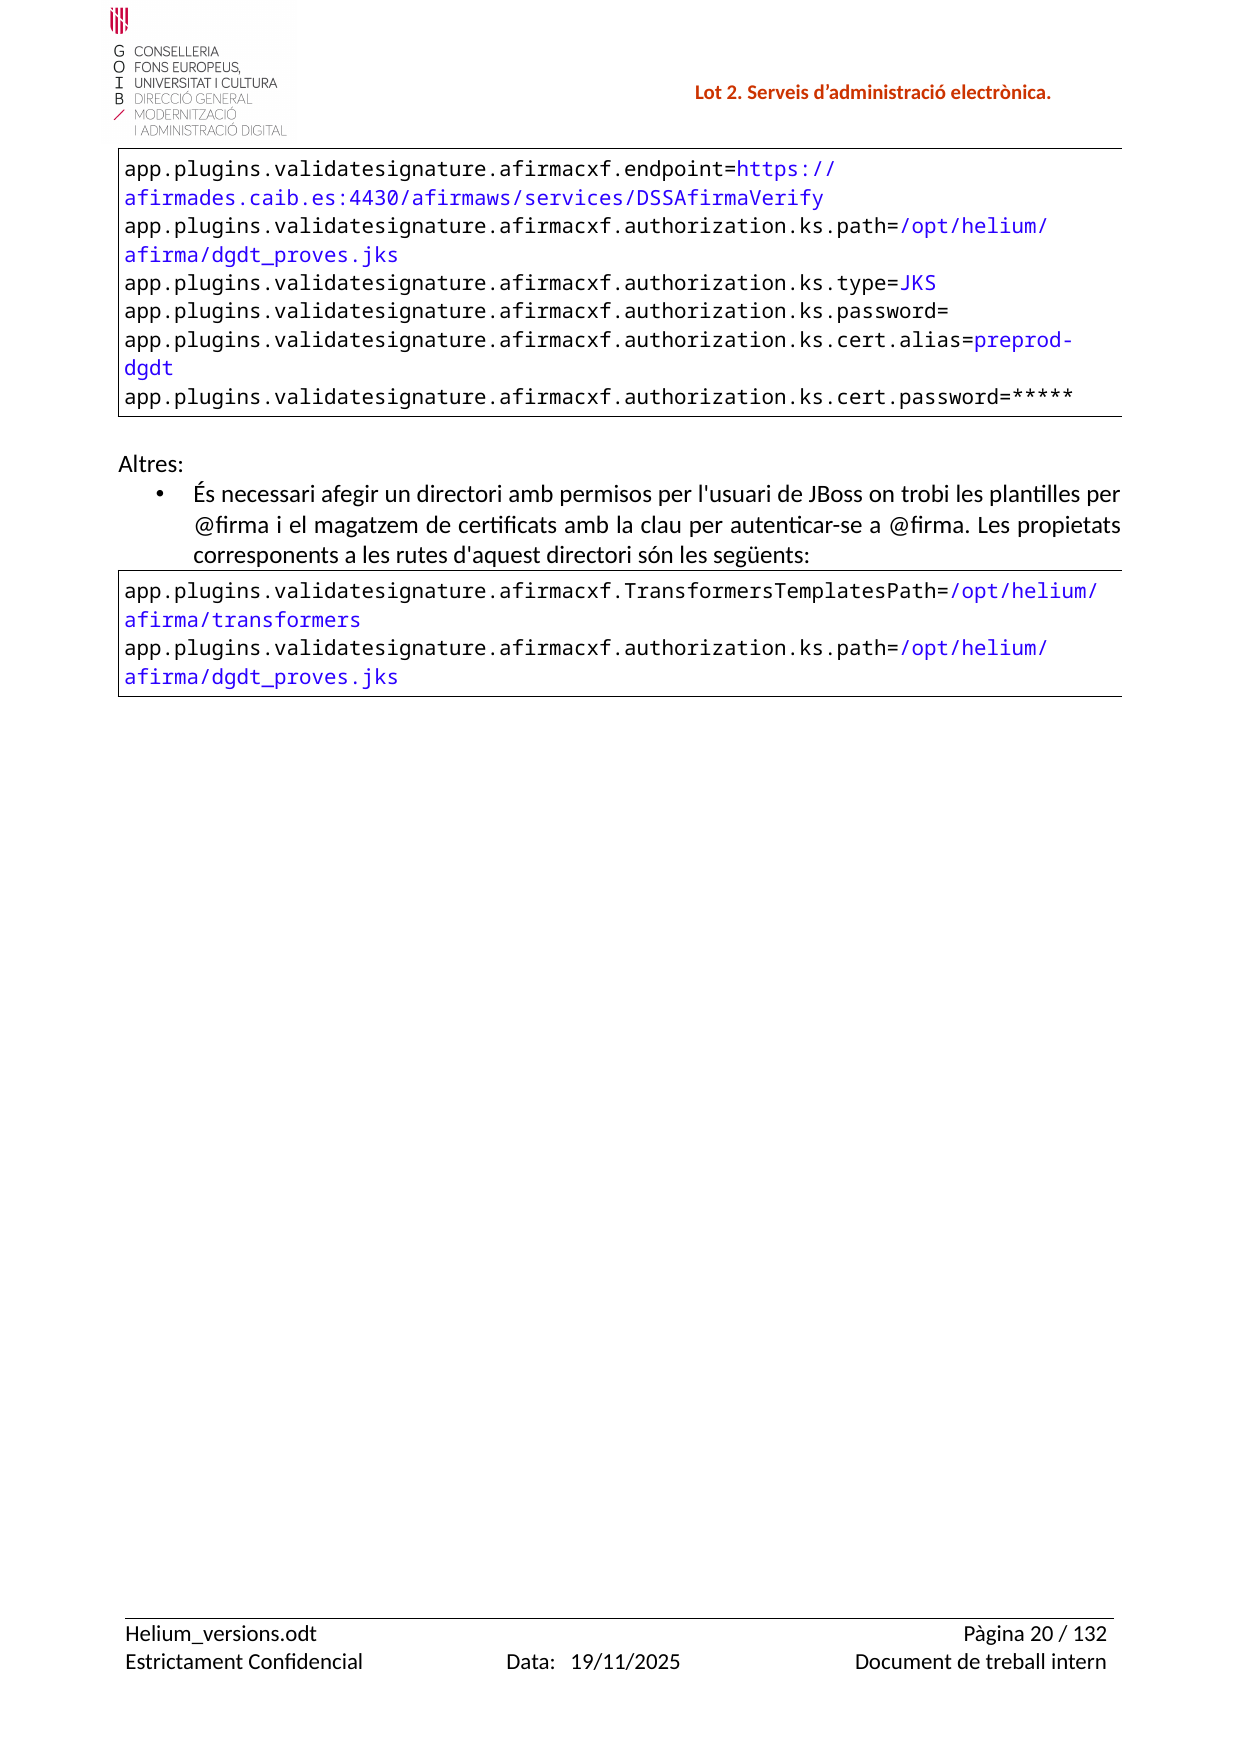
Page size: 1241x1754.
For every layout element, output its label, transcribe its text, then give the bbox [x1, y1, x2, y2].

picture [100, 0, 297, 144]
text Altres: [118, 448, 1122, 478]
table_header app.plugins.validatesignature.afirmacxf.endpoint=https://afirmades.caib.es:4430/afirmaws/services/DSSAfirmaVerify app.plugins.validatesignature.afirmacxf.authorization.ks.path=/opt/helium/afirma/dgdt_proves.jks app.plugins.validatesignature.afirmacxf.authorization.ks.type=JKS app.plugins.validatesignature.afirmacxf.authorization.ks.password= app.plugins.validatesignature.afirmacxf.authorization.ks.cert.alias=preprod-dgdt app.plugins.validatesignature.afirmacxf.authorization.ks.cert.password=***** [119, 149, 1122, 416]
table_header app.plugins.validatesignature.afirmacxf.TransformersTemplatesPath=/opt/helium/afirma/transformers app.plugins.validatesignature.afirmacxf.authorization.ks.path=/opt/helium/afirma/dgdt_proves.jks [119, 571, 1122, 696]
list És necessari afegir un directori amb permisos per l'usuari de JBoss on trobi les plantilles per @firma i el magatzem de certificats amb la clau per autenticar-se a @firma. Les propietats corresponents a les rutes d'aquest directori són les següents: [156, 478, 1122, 570]
